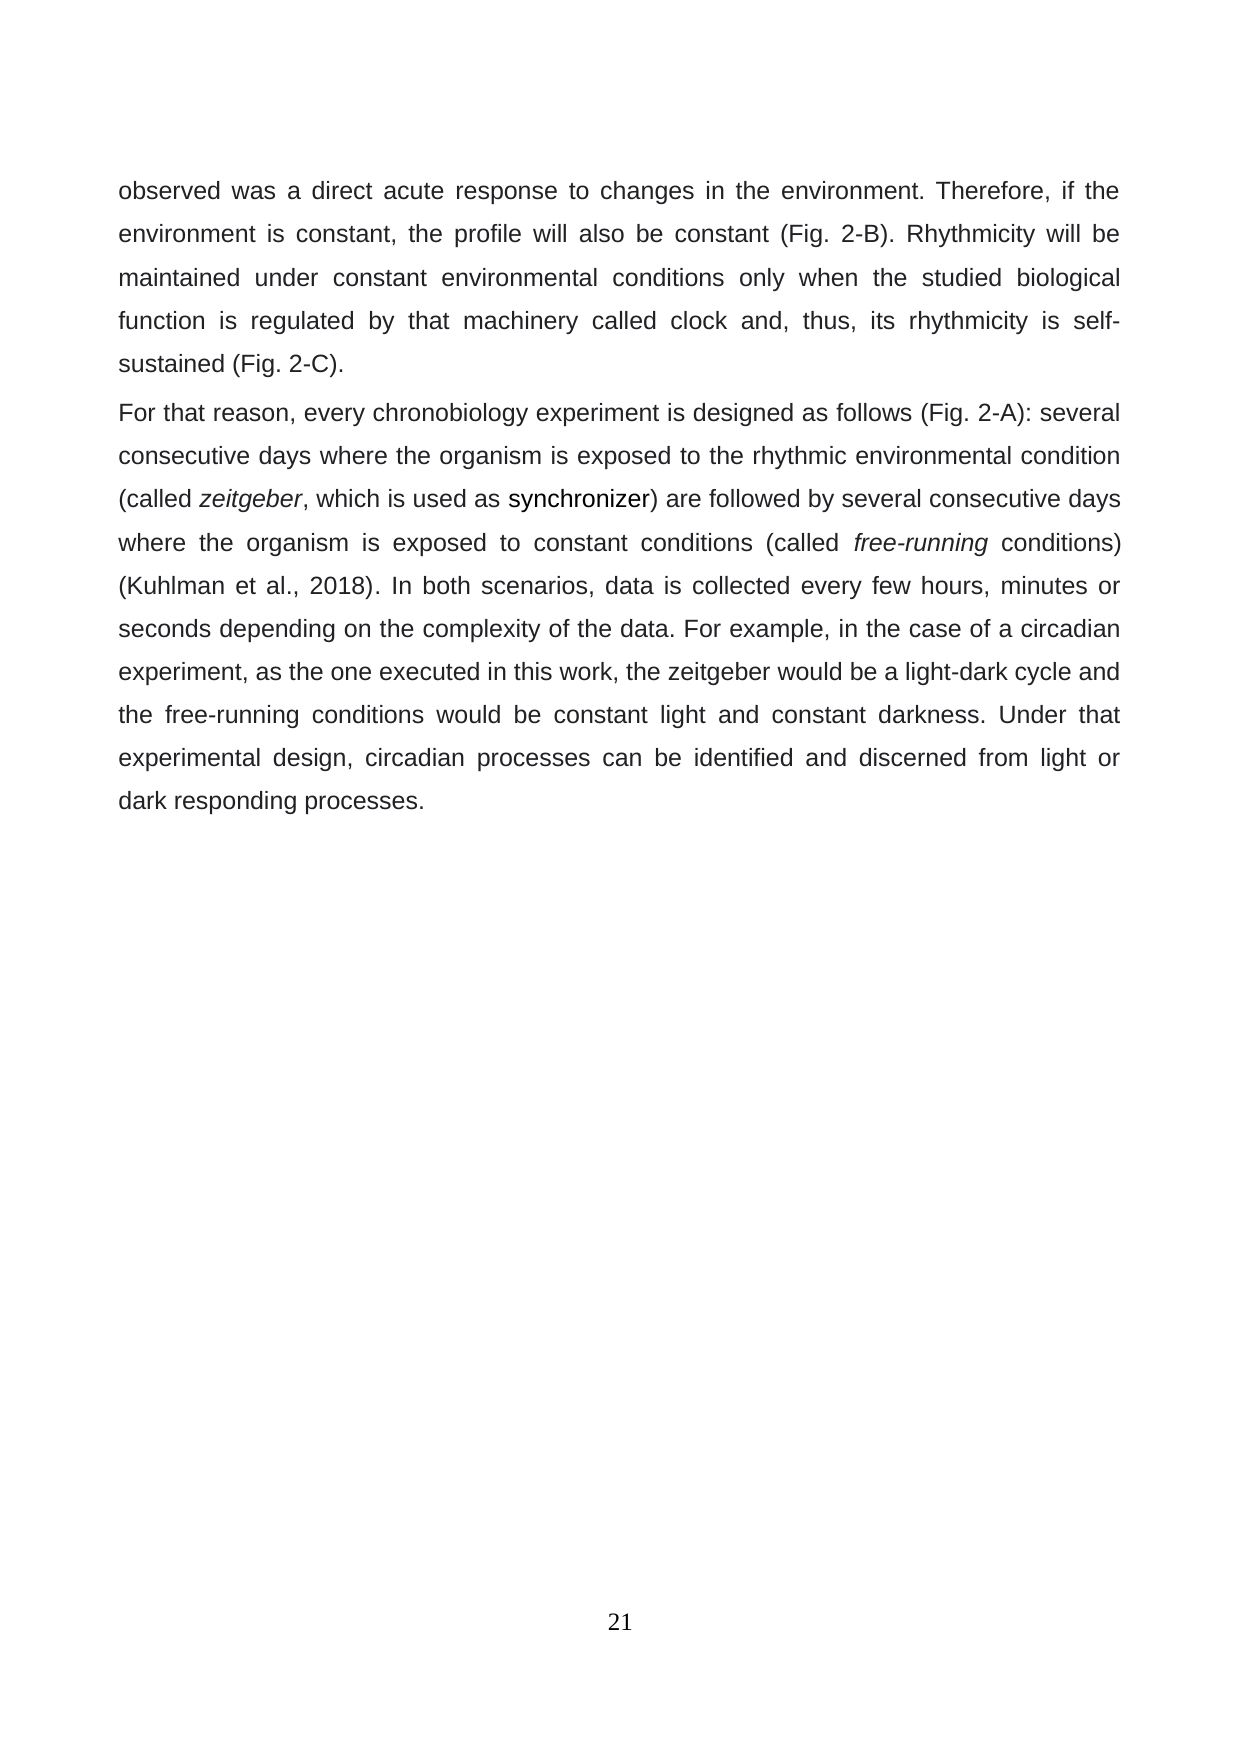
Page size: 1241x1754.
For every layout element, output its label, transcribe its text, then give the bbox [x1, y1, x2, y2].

text observed was a direct acute response to changes in the environment. Therefore, if the environment is constant, the profile will also be constant (Fig. 2-B). Rhythmicity will be maintained under constant environmental conditions only when the studied biological function is regulated by that machinery called clock and, thus, its rhythmicity is self-sustained (Fig. 2-C). [118, 176, 1122, 378]
text For that reason, every chronobiology experiment is designed as follows (Fig. 2-A): several consecutive days where the organism is exposed to the rhythmic environmental condition (called zeitgeber, which is used as synchronizer) are followed by several consecutive days where the organism is exposed to constant conditions (called free-running conditions) (Kuhlman et al., 2018)⁠. In both scenarios, data is collected every few hours, minutes or seconds depending on the complexity of the data. For example, in the case of a circadian experiment, as the one executed in this work, the zeitgeber would be a light-dark cycle and the free-running conditions would be constant light and constant darkness. Under that experimental design, circadian processes can be identified and discerned from light or dark responding processes. [118, 398, 1122, 815]
